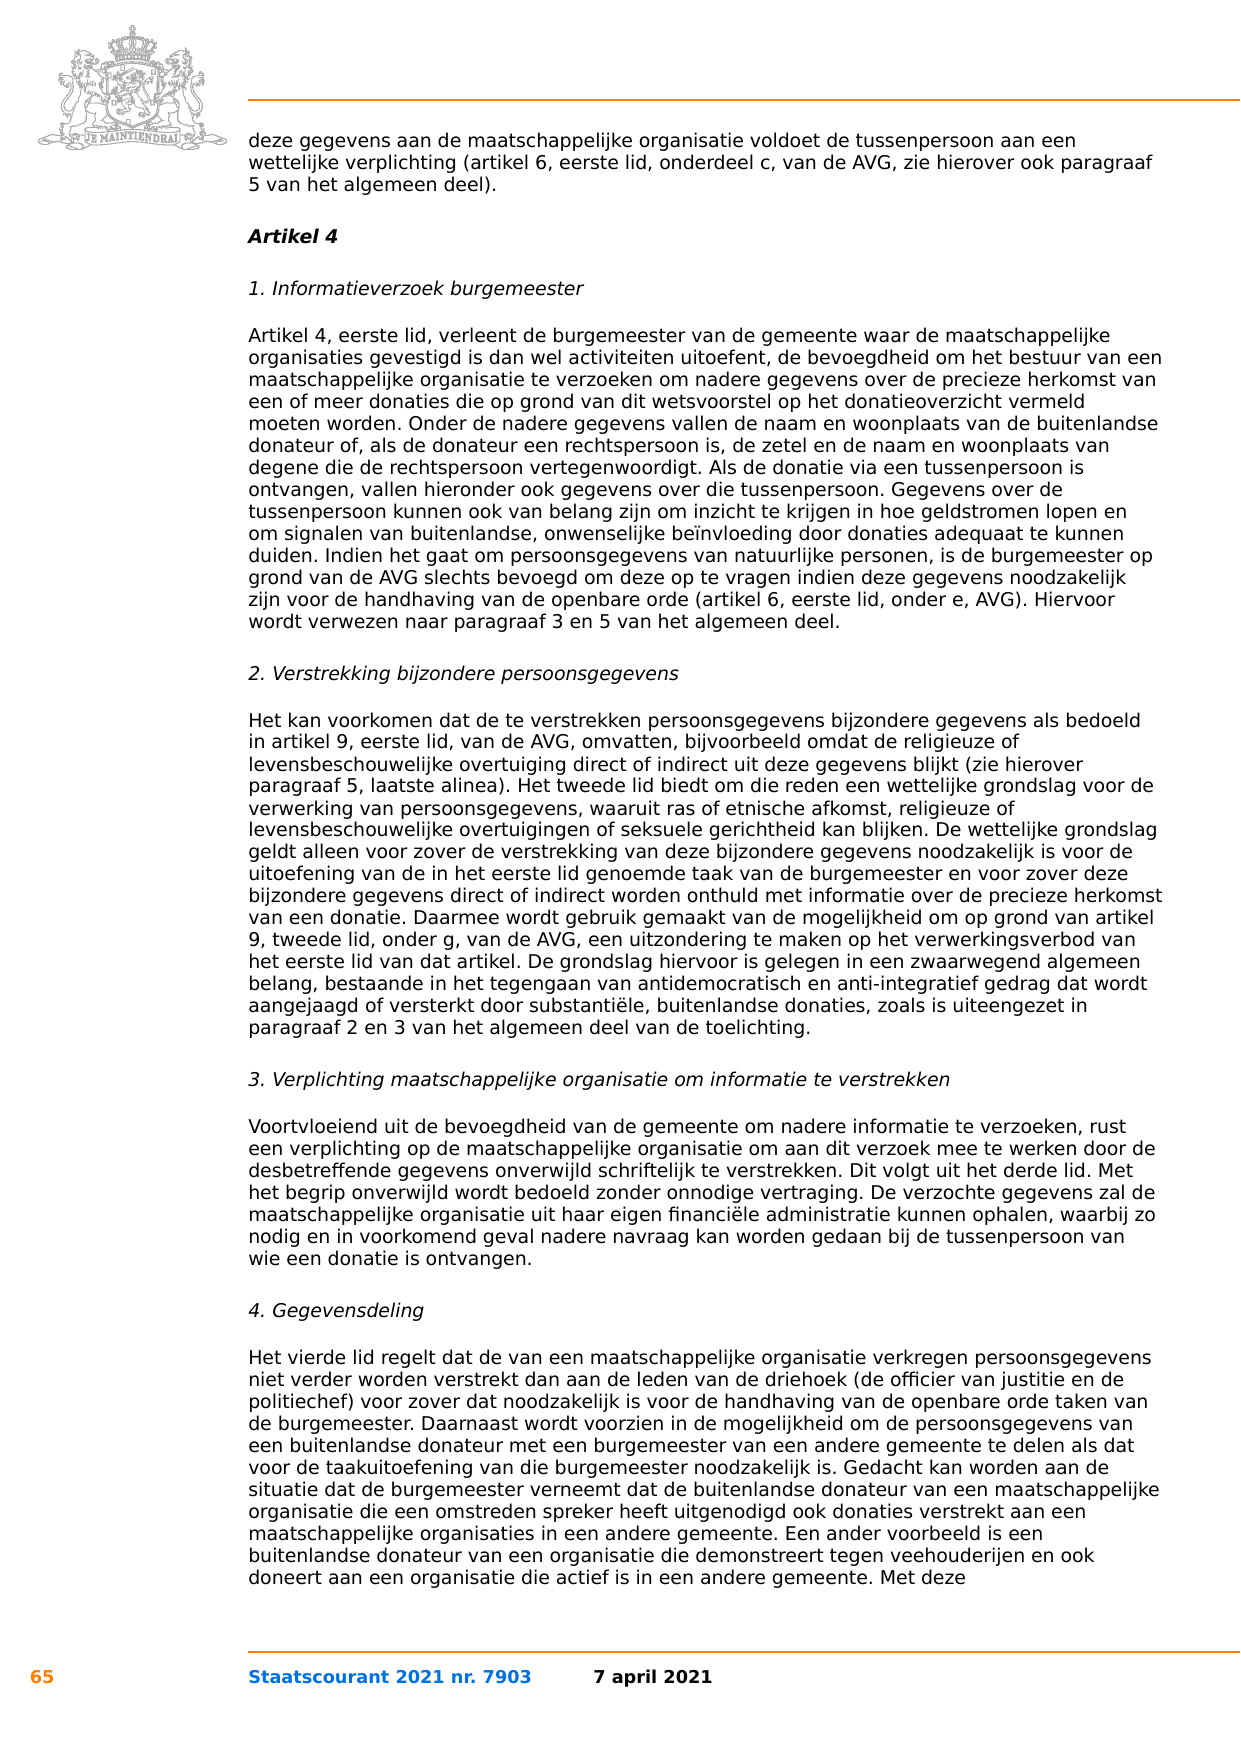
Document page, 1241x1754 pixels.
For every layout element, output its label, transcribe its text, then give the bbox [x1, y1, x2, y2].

picture [38, 25, 227, 150]
subtitle 4. Gegevensdeling [248, 1300, 1163, 1322]
subtitle 1. Informatieverzoek burgemeester [248, 278, 1163, 300]
text Voortvloeiend uit de bevoegdheid van de gemeente om nadere informatie te verzoeken, rust een verplichting op de maatschappelijke organisatie om aan dit verzoek mee te werken door de desbetreffende gegevens onverwijld schriftelijk te verstrekken. Dit volgt uit het derde lid. Met het begrip onverwijld wordt bedoeld zonder onnodige vertraging. De verzochte gegevens zal de maatschappelijke organisatie uit haar eigen financiële administratie kunnen ophalen, waarbij zo nodig en in voorkomend geval nadere navraag kan worden gedaan bij de tussenpersoon van wie een donatie is ontvangen. [248, 1116, 1163, 1270]
text Het kan voorkomen dat de te verstrekken persoonsgegevens bijzondere gegevens als bedoeld in artikel 9, eerste lid, van de AVG, omvatten, bijvoorbeeld omdat de religieuze of levensbeschouwelijke overtuiging direct of indirect uit deze gegevens blijkt (zie hierover paragraaf 5, laatste alinea). Het tweede lid biedt om die reden een wettelijke grondslag voor de verwerking van persoonsgegevens, waaruit ras of etnische afkomst, religieuze of levensbeschouwelijke overtuigingen of seksuele gerichtheid kan blijken. De wettelijke grondslag geldt alleen voor zover de verstrekking van deze bijzondere gegevens noodzakelijk is voor de uitoefening van de in het eerste lid genoemde taak van de burgemeester en voor zover deze bijzondere gegevens direct of indirect worden onthuld met informatie over de precieze herkomst van een donatie. Daarmee wordt gebruik gemaakt van de mogelijkheid om op grond van artikel 9, tweede lid, onder g, van de AVG, een uitzondering te maken op het verwerkingsverbod van het eerste lid van dat artikel. De grondslag hiervoor is gelegen in een zwaarwegend algemeen belang, bestaande in het tegengaan van antidemocratisch en anti-integratief gedrag dat wordt aangejaagd of versterkt door substantiële, buitenlandse donaties, zoals is uiteengezet in paragraaf 2 en 3 van het algemeen deel van de toelichting. [248, 709, 1163, 1039]
subtitle 2. Verstrekking bijzondere persoonsgegevens [248, 662, 1163, 684]
text Artikel 4, eerste lid, verleent de burgemeester van de gemeente waar de maatschappelijke organisaties gevestigd is dan wel activiteiten uitoefent, de bevoegdheid om het bestuur van een maatschappelijke organisatie te verzoeken om nadere gegevens over de precieze herkomst van een of meer donaties die op grond van dit wetsvoorstel op het donatieoverzicht vermeld moeten worden. Onder de nadere gegevens vallen de naam en woonplaats van de buitenlandse donateur of, als de donateur een rechtspersoon is, de zetel en de naam en woonplaats van degene die de rechtspersoon vertegenwoordigt. Als de donatie via een tussenpersoon is ontvangen, vallen hieronder ook gegevens over die tussenpersoon. Gegevens over de tussenpersoon kunnen ook van belang zijn om inzicht te krijgen in hoe geldstromen lopen en om signalen van buitenlandse, onwenselijke beïnvloeding door donaties adequaat te kunnen duiden. Indien het gaat om persoonsgegevens van natuurlijke personen, is de burgemeester op grond van de AVG slechts bevoegd om deze op te vragen indien deze gegevens noodzakelijk zijn voor de handhaving van de openbare orde (artikel 6, eerste lid, onder e, AVG). Hiervoor wordt verwezen naar paragraaf 3 en 5 van het algemeen deel. [248, 325, 1163, 632]
text Het vierde lid regelt dat de van een maatschappelijke organisatie verkregen persoonsgegevens niet verder worden verstrekt dan aan de leden van de driehoek (de officier van justitie en de politiechef) voor zover dat noodzakelijk is voor de handhaving van de openbare orde taken van de burgemeester. Daarnaast wordt voorzien in de mogelijkheid om de persoonsgegevens van een buitenlandse donateur met een burgemeester van een andere gemeente te delen als dat voor de taakuitoefening van die burgemeester noodzakelijk is. Gedacht kan worden aan de situatie dat de burgemeester verneemt dat de buitenlandse donateur van een maatschappelijke organisatie die een omstreden spreker heeft uitgenodigd ook donaties verstrekt aan een maatschappelijke organisaties in een andere gemeente. Een ander voorbeeld is een buitenlandse donateur van een organisatie die demonstreert tegen veehouderijen en ook doneert aan een organisatie die actief is in een andere gemeente. Met deze [248, 1347, 1163, 1589]
text deze gegevens aan de maatschappelijke organisatie voldoet de tussenpersoon aan een wettelijke verplichting (artikel 6, eerste lid, onderdeel c, van de AVG, zie hierover ook paragraaf 5 van het algemeen deel). [248, 130, 1163, 196]
subtitle 3. Verplichting maatschappelijke organisatie om informatie te verstrekken [248, 1069, 1163, 1091]
subtitle Artikel 4 [248, 226, 1163, 248]
